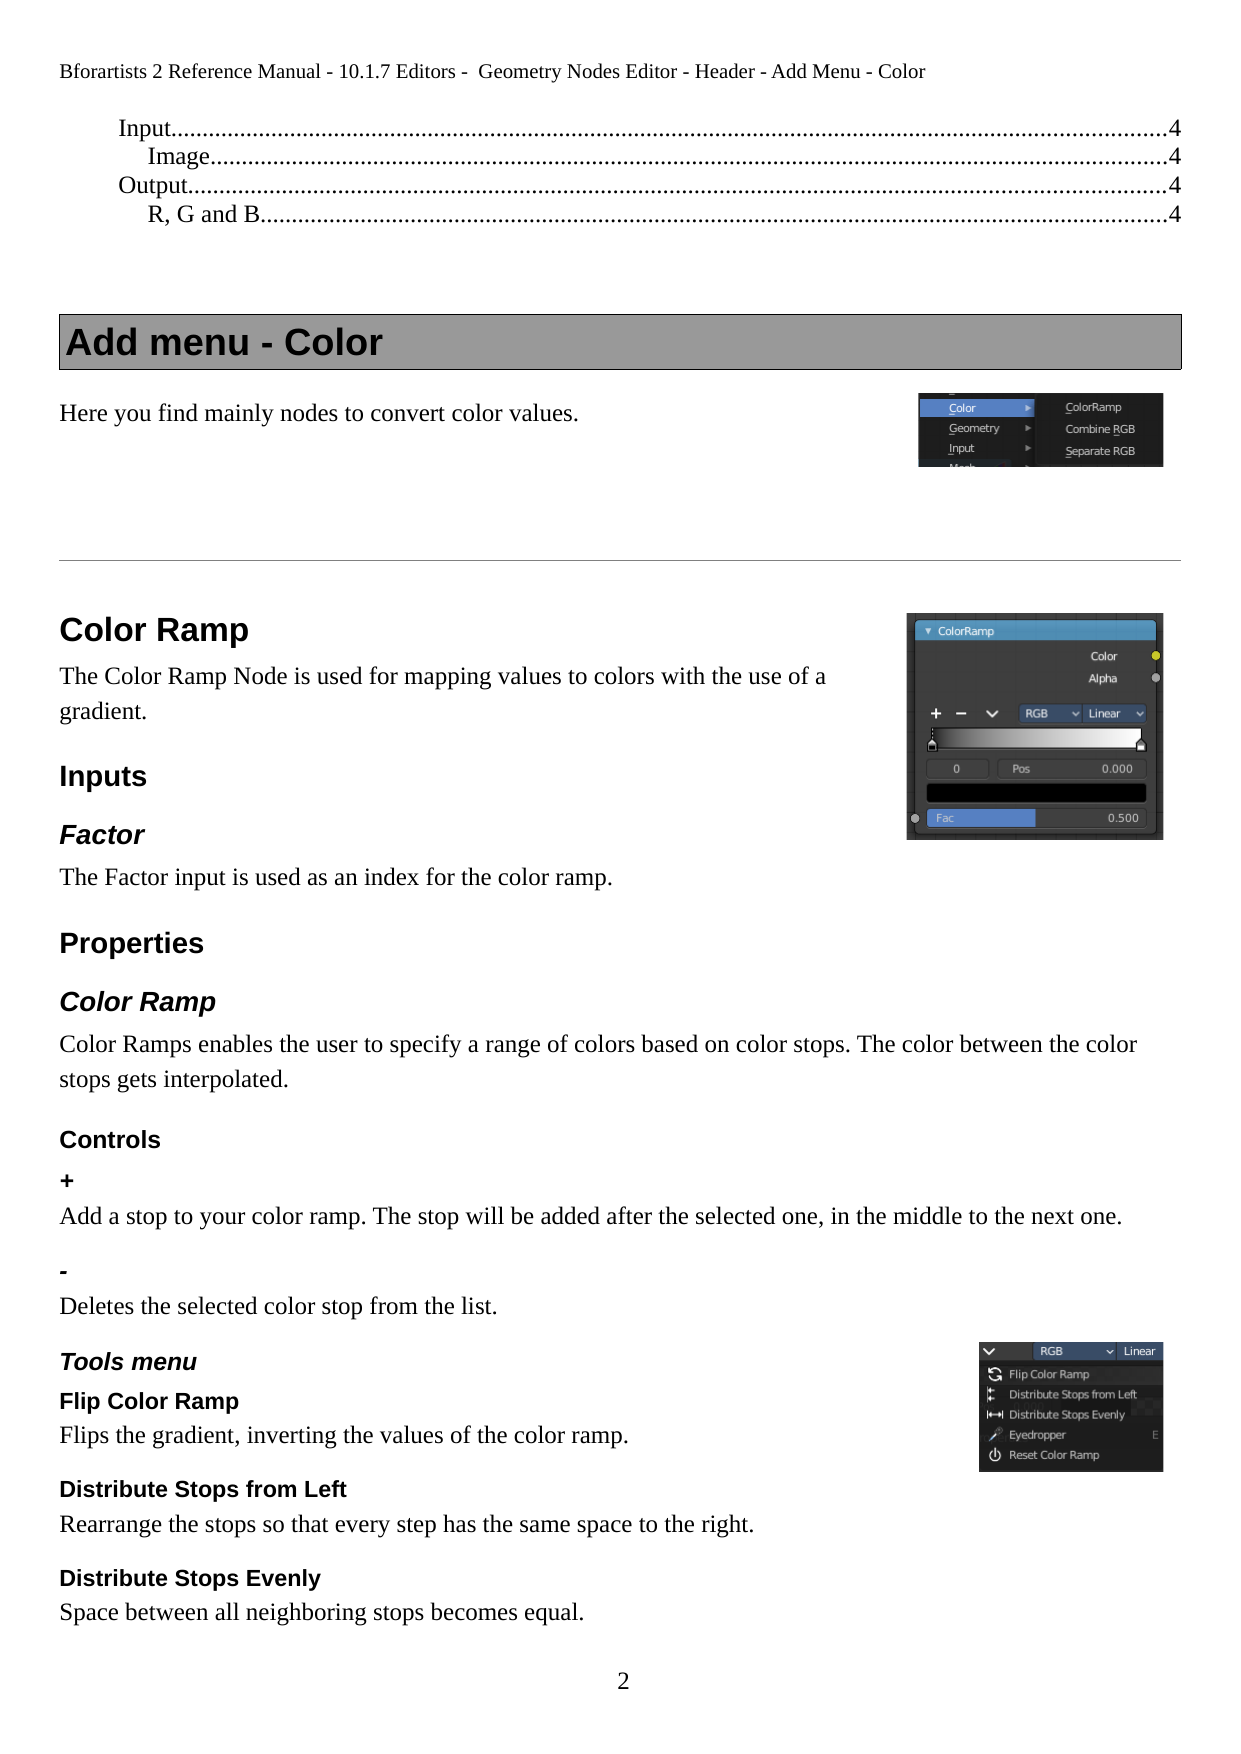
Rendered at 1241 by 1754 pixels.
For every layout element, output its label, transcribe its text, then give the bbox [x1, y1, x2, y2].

text R, G and B 4 [147, 199, 1181, 228]
text Flips the gradient, inverting the values of the color ramp. [59, 1421, 979, 1449]
text Add a stop to your color ramp. The stop will be added after the selected one, in the middle to the next one. [59, 1201, 1181, 1230]
picture [979, 1342, 1164, 1472]
subtitle Color Ramp [59, 985, 1181, 1017]
picture [918, 393, 1164, 467]
subtitle [1164, 1347, 1181, 1375]
text Input 4 [118, 113, 1181, 141]
text Output 4 [118, 170, 1181, 199]
text Space between all neighboring stops becomes equal. [59, 1597, 1181, 1626]
subtitle Inputs [59, 759, 906, 793]
subtitle Tools menu [59, 1347, 979, 1375]
subtitle [1164, 1388, 1181, 1414]
subtitle Controls [59, 1125, 1181, 1154]
table_header Add menu - Color [60, 315, 1181, 369]
subtitle [1164, 759, 1181, 793]
text The Color Ramp Node is used for mapping values to colors with the use of a gradient. [59, 661, 906, 724]
text Rearrange the stops so that every step has the same space to the right. [59, 1509, 1181, 1538]
text Here you find mainly nodes to convert color values. [59, 398, 918, 427]
subtitle Factor [59, 818, 1181, 850]
subtitle + [59, 1166, 1181, 1195]
subtitle Distribute Stops Evenly [59, 1564, 1181, 1591]
text The Factor input is used as an index for the color ramp. [59, 862, 1181, 891]
text Color Ramps enables the user to specify a range of colors based on color stops. The color between the color stops gets interpolated. [59, 1029, 1181, 1092]
subtitle - [59, 1256, 1181, 1285]
subtitle Distribute Stops from Left [59, 1476, 1181, 1503]
subtitle Properties [59, 926, 1181, 960]
subtitle Flip Color Ramp [59, 1388, 979, 1414]
picture [906, 613, 1164, 840]
text Deletes the selected color stop from the list. [59, 1291, 1181, 1320]
subtitle Color Ramp [59, 610, 1181, 649]
text Image 4 [147, 141, 1181, 170]
